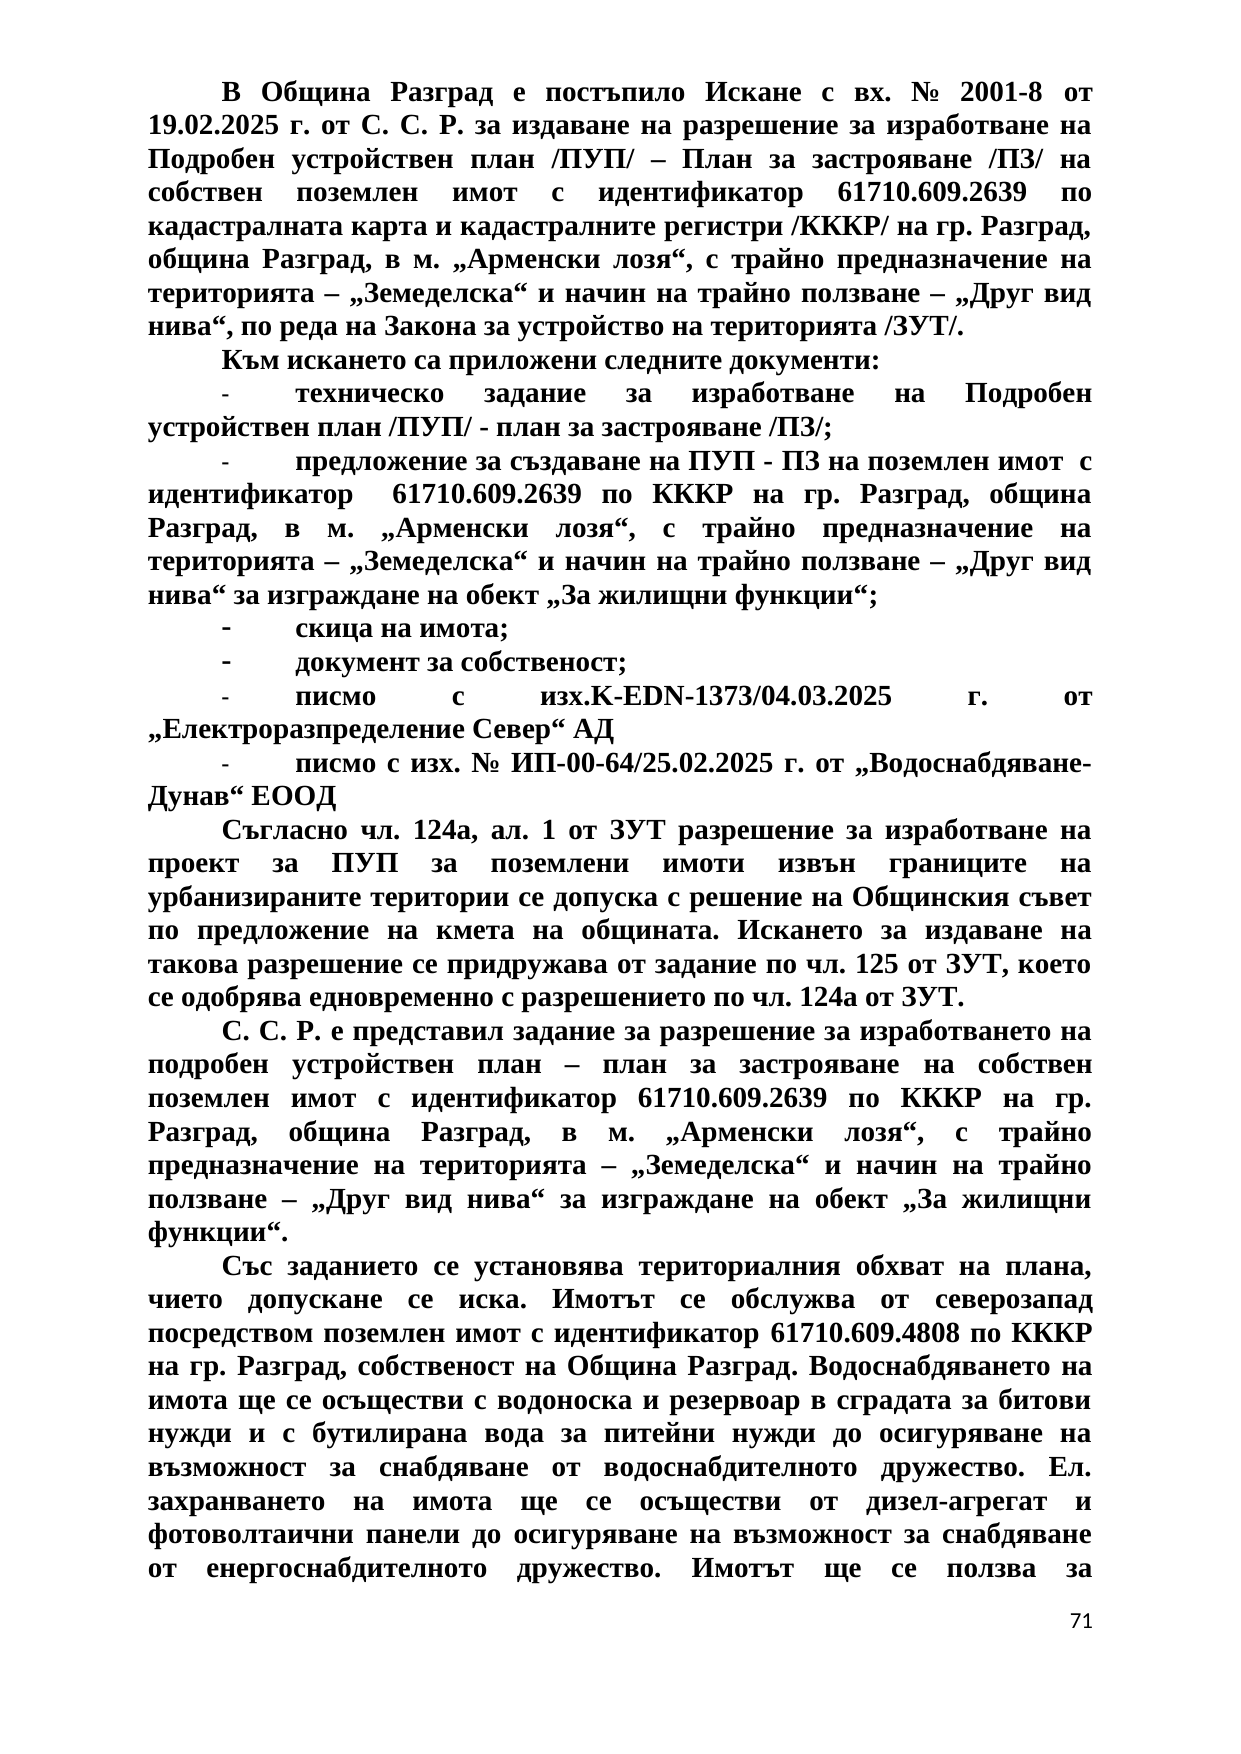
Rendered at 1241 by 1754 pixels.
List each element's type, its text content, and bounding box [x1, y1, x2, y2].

text Към искането са приложени следните документи: [148, 342, 1093, 376]
list писмо с изх.K-EDN-1373/04.03.2025 г. от „Електроразпределение Север“ АД [148, 678, 1093, 745]
list предложение за създаване на ПУП - ПЗ на поземлен имот с идентификатор 61710.609.2639 по КККР на гр. Разград, община Разград, в м. „Арменски лозя“, с трайно предназначение на територията – „Земеделска“ и начин на трайно ползване – „Друг вид нива“ за изграждане на обект „За жилищни функции“; [148, 443, 1093, 610]
text В Община Разград е постъпило Искане с вх. № 2001-8 от 19.02.2025 г. от С. С. Р. за издаване на разрешение за изработване на Подробен устройствен план /ПУП/ – План за застрояване /ПЗ/ на собствен поземлен имот с идентификатор 61710.609.2639 по кадастралната карта и кадастралните регистри /КККР/ на гр. Разград, община Разград, в м. „Арменски лозя“, с трайно предназначение на територията – „Земеделска“ и начин на трайно ползване – „Друг вид нива“, по реда на Закона за устройство на територията /ЗУТ/. [148, 74, 1093, 342]
list техническо задание за изработване на Подробен устройствен план /ПУП/ - план за застрояване /ПЗ/; [148, 376, 1093, 443]
list документ за собственост; [148, 644, 1093, 678]
text С. С. Р. е представил задание за разрешение за изработването на подробен устройствен план – план за застрояване на собствен поземлен имот с идентификатор 61710.609.2639 по КККР на гр. Разград, община Разград, в м. „Арменски лозя“, с трайно предназначение на територията – „Земеделска“ и начин на трайно ползване – „Друг вид нива“ за изграждане на обект „За жилищни функции“. [148, 1013, 1093, 1248]
text Съгласно чл. 124а, ал. 1 от ЗУТ разрешение за изработване на проект за ПУП за поземлени имоти извън границите на урбанизираните територии се допуска с решение на Общинския съвет по предложение на кмета на общината. Искането за издаване на такова разрешение се придружава от задание по чл. 125 от ЗУТ, което се одобрява едновременно с разрешението по чл. 124а от ЗУТ. [148, 812, 1093, 1013]
text Със заданието се установява териториалния обхват на плана, чието допускане се иска. Имотът се обслужва от северозапад посредством поземлен имот с идентификатор 61710.609.4808 по КККР на гр. Разград, собственост на Община Разград. Водоснабдяването на имота ще се осъществи с водоноска и резервоар в сградата за битови нужди и с бутилирана вода за питейни нужди до осигуряване на възможност за снабдяване от водоснабдителното дружество. Ел. захранването на имота ще се осъществи от дизел-агрегат и фотоволтаични панели до осигуряване на възможност за снабдяване от енергоснабдителното дружество. Имотът ще се ползва за [148, 1248, 1093, 1583]
list скица на имота; [148, 610, 1093, 644]
list писмо с изх. № ИП-00-64/25.02.2025 г. от „Водоснабдяване-Дунав“ ЕООД [148, 745, 1093, 812]
